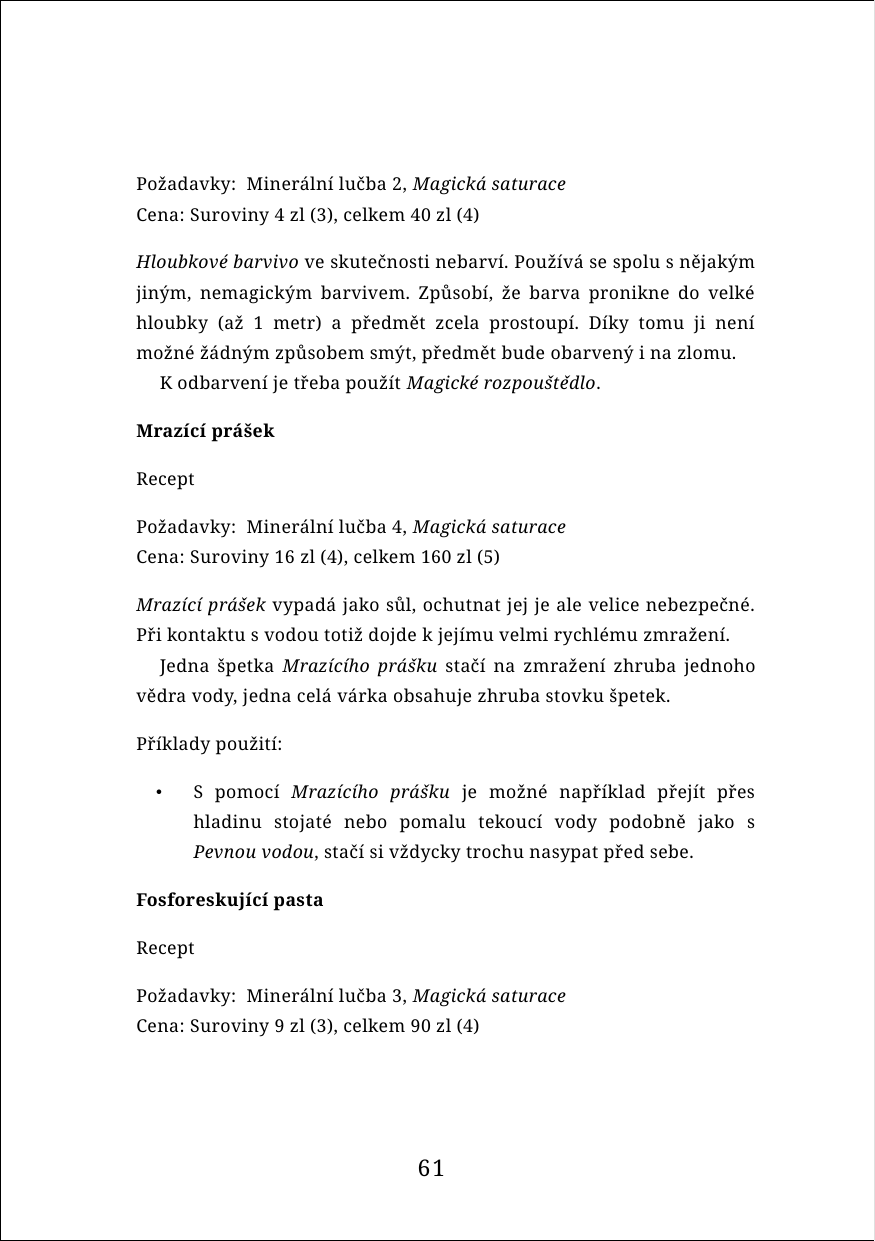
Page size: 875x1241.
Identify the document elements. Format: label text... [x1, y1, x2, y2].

text Požadavky: Minerální lučba 3, Magická saturace Cena: Suroviny 9 zl (3), celkem 90 zl (4) [136, 983, 756, 1038]
text Hloubkové barvivo ve skutečnosti nebarví. Používá se spolu s nějakým jiným, nemagickým barvivem. Způsobí, že barva pronikne do velké hloubky (až 1 metr) a předmět zcela prostoupí. Díky tomu ji není možné žádným způsobem smýt, předmět bude obarvený i na zlomu. K odbarvení je třeba použít Magické rozpouštědlo. [136, 250, 756, 395]
list S pomocí Mrazícího prášku je možné například přejít přes hladinu stojaté nebo pomalu tekoucí vody podobně jako s Pevnou vodou, stačí si vždycky trochu nasypat před sebe. [156, 779, 756, 864]
text Požadavky: Minerální lučba 2, Magická saturace Cena: Suroviny 4 zl (3), celkem 40 zl (4) [136, 172, 756, 226]
text Recept [136, 935, 756, 959]
text Požadavky: Minerální lučba 4, Magická saturace Cena: Suroviny 16 zl (4), celkem 160 zl (5) [136, 514, 756, 569]
text Recept [136, 467, 756, 491]
text Fosforeskující pasta [136, 887, 756, 912]
text Mrazící prášek [136, 419, 756, 443]
text Příklady použití: [136, 731, 756, 755]
text Mrazící prášek vypadá jako sůl, ochutnat jej je ale velice nebezpečné. Při kontaktu s vodou totiž dojde k jejímu velmi rychlému zmražení. Jedna špetka Mrazícího prášku stačí na zmražení zhruba jednoho vědra vody, jedna celá várka obsahuje zhruba stovku špetek. [136, 593, 756, 707]
